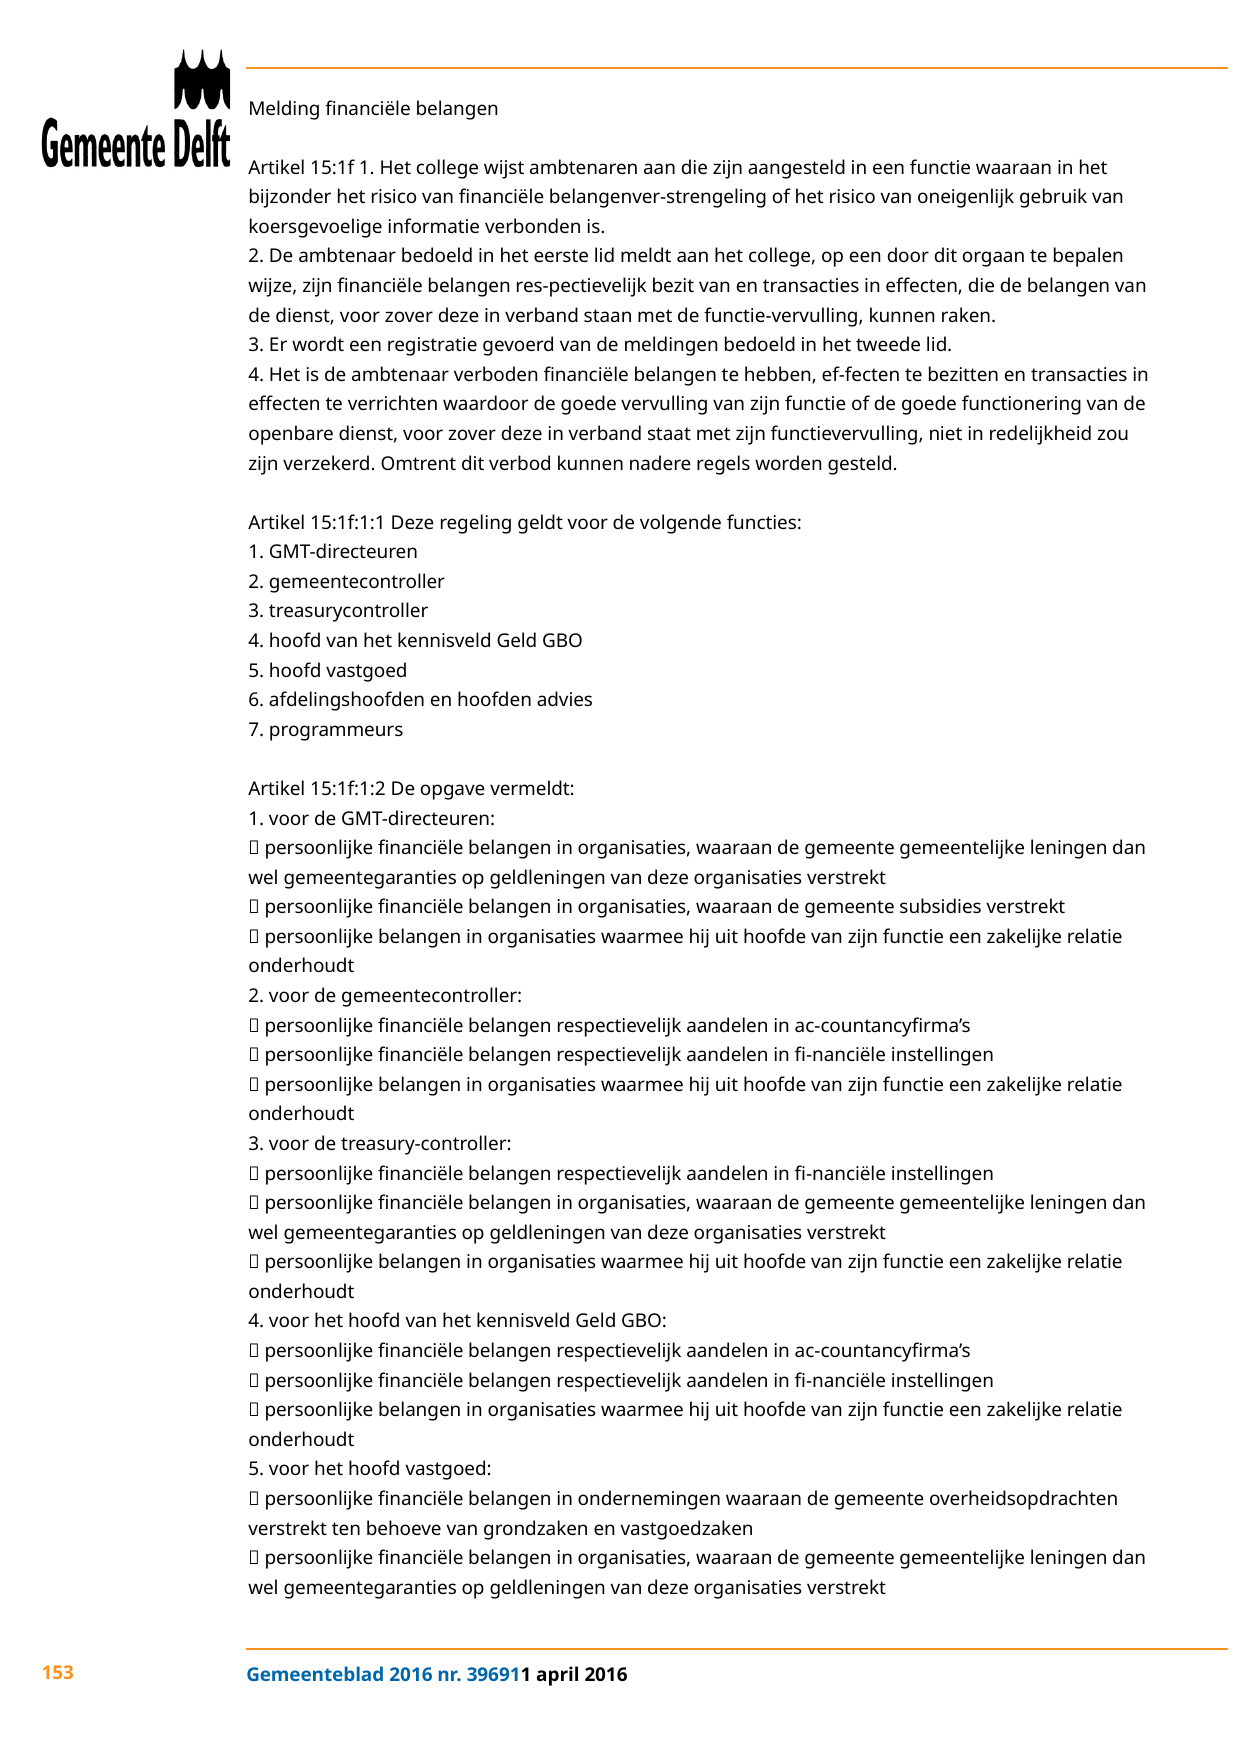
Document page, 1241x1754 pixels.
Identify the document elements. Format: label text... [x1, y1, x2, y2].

text  persoonlijke financiële belangen in ondernemingen waaraan de gemeente overheidsopdrachten verstrekt ten behoeve van grondzaken en vastgoedzaken [248, 1485, 1152, 1541]
text  persoonlijke financiële belangen in organisaties, waaraan de gemeente gemeentelijke leningen dan wel gemeentegaranties op geldleningen van deze organisaties verstrekt [248, 834, 1152, 890]
text 3. treasurycontroller [248, 598, 1152, 623]
text Artikel 15:1f 1. Het college wijst ambtenaren aan die zijn aangesteld in een functie waaraan in het bijzonder het risico van financiële belangenver-strengeling of het risico van oneigenlijk gebruik van koersgevoelige informatie verbonden is. [248, 154, 1152, 239]
text Artikel 15:1f:1:1 Deze regeling geldt voor de volgende functies: [248, 509, 1152, 535]
text 1. GMT-directeuren [248, 538, 1152, 564]
text  persoonlijke financiële belangen in organisaties, waaraan de gemeente subsidies verstrekt [248, 893, 1152, 919]
text 6. afdelingshoofden en hoofden advies [248, 686, 1152, 712]
text Melding financiële belangen [248, 95, 1152, 121]
text Artikel 15:1f:1:2 De opgave vermeldt: [248, 775, 1152, 801]
text  persoonlijke financiële belangen respectievelijk aandelen in fi-nanciële instellingen [248, 1367, 1152, 1393]
text  persoonlijke financiële belangen in organisaties, waaraan de gemeente gemeentelijke leningen dan wel gemeentegaranties op geldleningen van deze organisaties verstrekt [248, 1544, 1152, 1600]
text  persoonlijke belangen in organisaties waarmee hij uit hoofde van zijn functie een zakelijke relatie onderhoudt [248, 1071, 1152, 1126]
text 7. programmeurs [248, 716, 1152, 742]
text 2. gemeentecontroller [248, 568, 1152, 594]
text 3. Er wordt een registratie gevoerd van de meldingen bedoeld in het tweede lid. [248, 331, 1152, 357]
text 5. hoofd vastgoed [248, 657, 1152, 683]
text  persoonlijke financiële belangen respectievelijk aandelen in fi-nanciële instellingen [248, 1160, 1152, 1186]
text  persoonlijke belangen in organisaties waarmee hij uit hoofde van zijn functie een zakelijke relatie onderhoudt [248, 1248, 1152, 1304]
text  persoonlijke belangen in organisaties waarmee hij uit hoofde van zijn functie een zakelijke relatie onderhoudt [248, 1396, 1152, 1452]
text  persoonlijke financiële belangen in organisaties, waaraan de gemeente gemeentelijke leningen dan wel gemeentegaranties op geldleningen van deze organisaties verstrekt [248, 1189, 1152, 1245]
text  persoonlijke belangen in organisaties waarmee hij uit hoofde van zijn functie een zakelijke relatie onderhoudt [248, 923, 1152, 978]
text  persoonlijke financiële belangen respectievelijk aandelen in ac-countancyfirma’s [248, 1012, 1152, 1038]
text  persoonlijke financiële belangen respectievelijk aandelen in ac-countancyfirma’s [248, 1337, 1152, 1363]
text 4. voor het hoofd van het kennisveld Geld GBO: [248, 1308, 1152, 1333]
text 2. voor de gemeentecontroller: [248, 982, 1152, 1008]
text 2. De ambtenaar bedoeld in het eerste lid meldt aan het college, op een door dit orgaan te bepalen wijze, zijn financiële belangen res-pectievelijk bezit van en transacties in effecten, die de belangen van de dienst, voor zover deze in verband staan met de functie-vervulling, kunnen raken. [248, 243, 1152, 328]
text 4. Het is de ambtenaar verboden financiële belangen te hebben, ef-fecten te bezitten en transacties in effecten te verrichten waardoor de goede vervulling van zijn functie of de goede functionering van de openbare dienst, voor zover deze in verband staat met zijn functievervulling, niet in redelijkheid zou zijn verzekerd. Omtrent dit verbod kunnen nadere regels worden gesteld. [248, 361, 1152, 476]
picture [41, 47, 231, 172]
text 1. voor de GMT-directeuren: [248, 805, 1152, 831]
text 4. hoofd van het kennisveld Geld GBO [248, 627, 1152, 653]
text 5. voor het hoofd vastgoed: [248, 1456, 1152, 1481]
text 3. voor de treasury-controller: [248, 1130, 1152, 1156]
text  persoonlijke financiële belangen respectievelijk aandelen in fi-nanciële instellingen [248, 1041, 1152, 1067]
